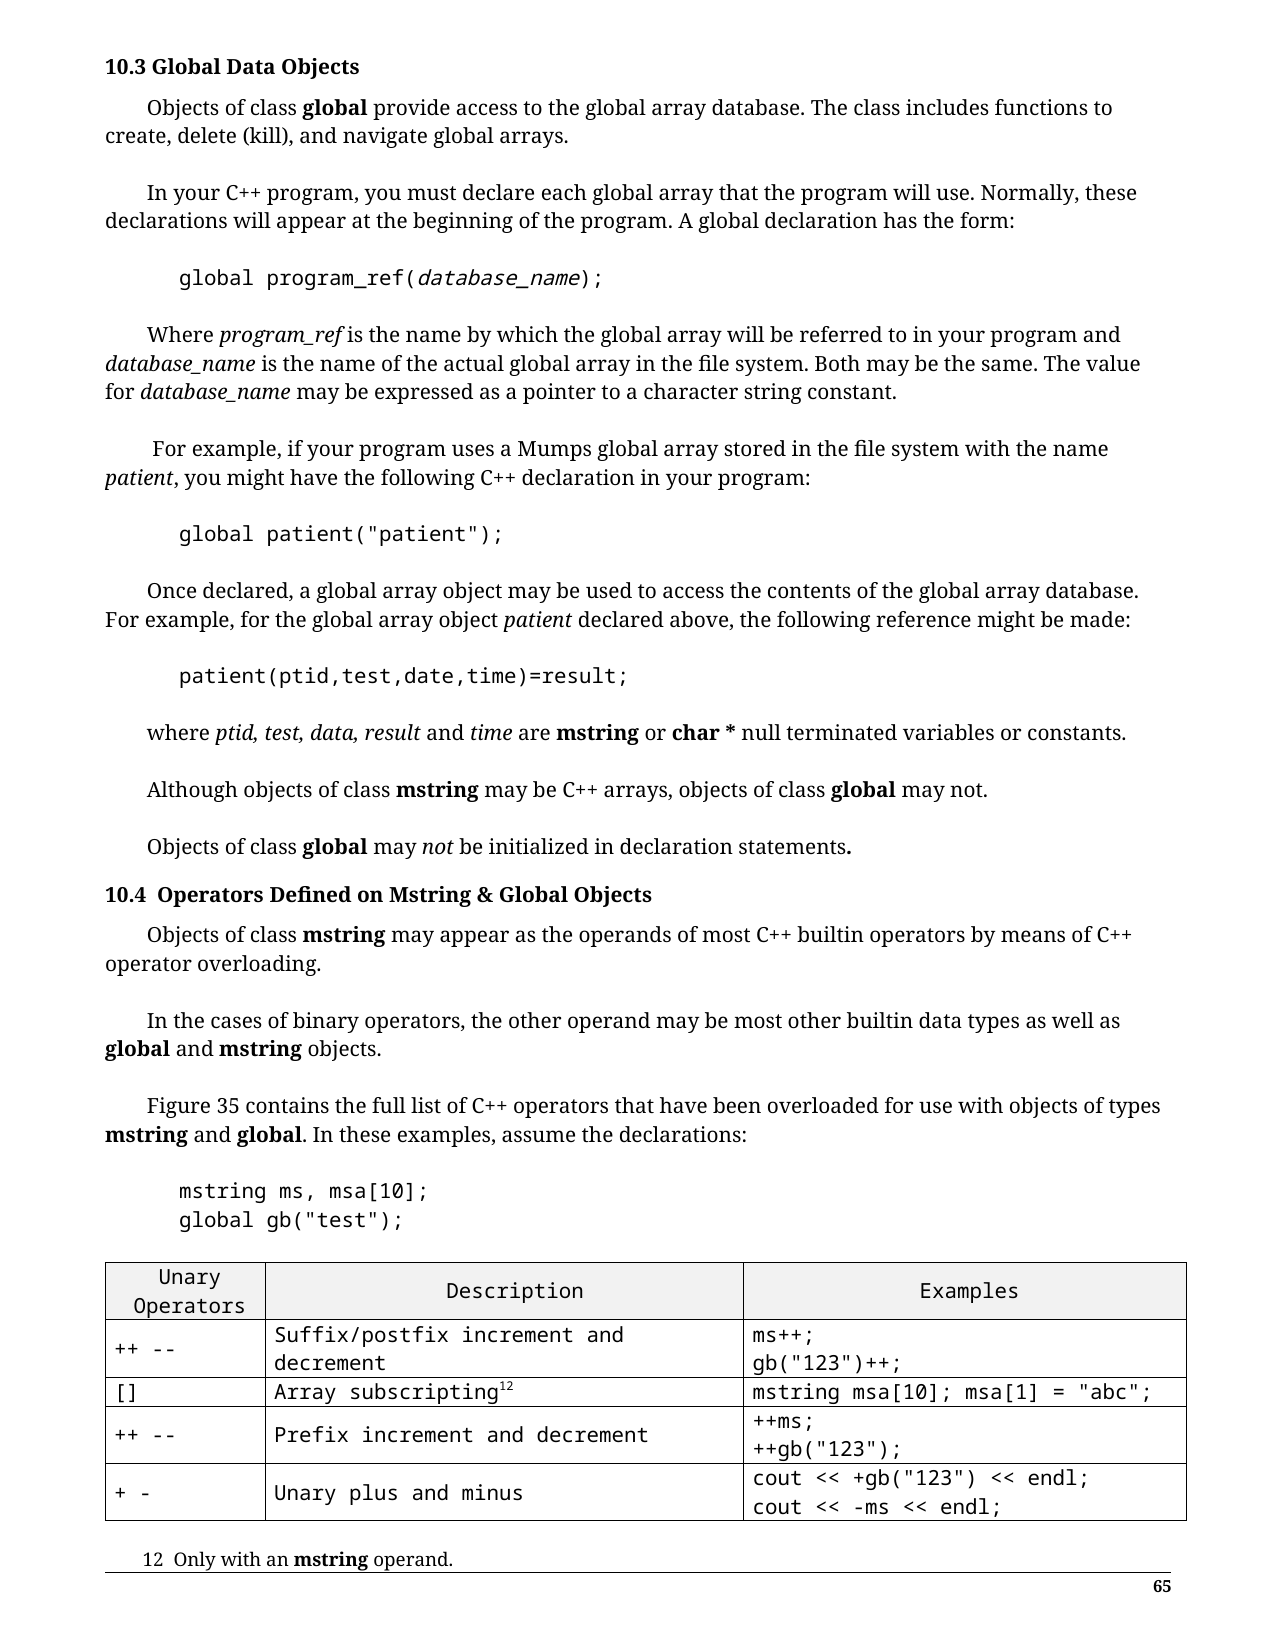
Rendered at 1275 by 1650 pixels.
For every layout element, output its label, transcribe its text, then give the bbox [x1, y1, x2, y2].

text global gb("test"); [105, 1205, 1186, 1233]
table_cell ++ms; ++gb("123"); [744, 1407, 1186, 1463]
table_cell [] [106, 1378, 265, 1406]
text Figure 35 contains the full list of C++ operators that have been overloaded for use with objects of types mstring and global. In these examples, assume the declarations: [105, 1091, 1171, 1148]
table_cell mstring msa[10]; msa[1] = "abc"; [744, 1378, 1186, 1406]
table_cell Unary plus and minus [266, 1464, 743, 1520]
text Objects of class mstring may appear as the operands of most C++ builtin operators by means of C++ operator overloading. [105, 921, 1171, 977]
table_cell ms++; gb("123")++; [744, 1320, 1186, 1377]
text Although objects of class mstring may be C++ arrays, objects of class global may not. [105, 775, 1171, 804]
table_cell ++ -- [106, 1320, 265, 1377]
table_cell Suffix/postfix increment and decrement [266, 1320, 743, 1377]
text Once declared, a global array object may be used to access the contents of the global array database. For example, for the global array object patient declared above, the following reference might be made: [105, 576, 1171, 633]
subtitle Operators Defined on Mstring & Global Objects [105, 880, 1186, 909]
table_cell ++ -- [106, 1407, 265, 1463]
text For example, if your program uses a Mumps global array stored in the file system with the name patient, you might have the following C++ declaration in your program: [105, 434, 1171, 491]
table_header Description [266, 1263, 743, 1319]
table_header Examples [744, 1263, 1186, 1319]
table_cell cout << +gb("123") << endl; cout << -ms << endl; [744, 1464, 1186, 1520]
text In the cases of binary operators, the other operand may be most other builtin data types as well as global and mstring objects. [105, 1006, 1171, 1063]
text where ptid, test, data, result and time are mstring or char * null terminated variables or constants. [105, 718, 1171, 747]
table_cell + - [106, 1464, 265, 1520]
text In your C++ program, you must declare each global array that the program will use. Normally, these declarations will appear at the beginning of the program. A global declaration has the form: [105, 178, 1171, 235]
text Objects of class global may not be initialized in declaration statements. [105, 832, 1171, 861]
text global patient("patient"); [105, 519, 1186, 548]
table_header Unary Operators [106, 1263, 265, 1319]
text patient(ptid,test,date,time)=result; [105, 662, 1186, 690]
text global program_ref(database_name); [105, 263, 1186, 292]
text mstring ms, msa[10]; [105, 1177, 1186, 1205]
text Objects of class global provide access to the global array database. The class includes functions to create, delete (kill), and navigate global arrays. [105, 93, 1171, 150]
table_cell Prefix increment and decrement [266, 1407, 743, 1463]
table_cell Array subscripting [266, 1378, 743, 1406]
text Where program_ref is the name by which the global array will be referred to in your program and database_name is the name of the actual global array in the file system. Both may be the same. The value for database_name may be expressed as a pointer to a character string constant. [105, 320, 1171, 406]
subtitle Global Data Objects [105, 52, 1186, 81]
